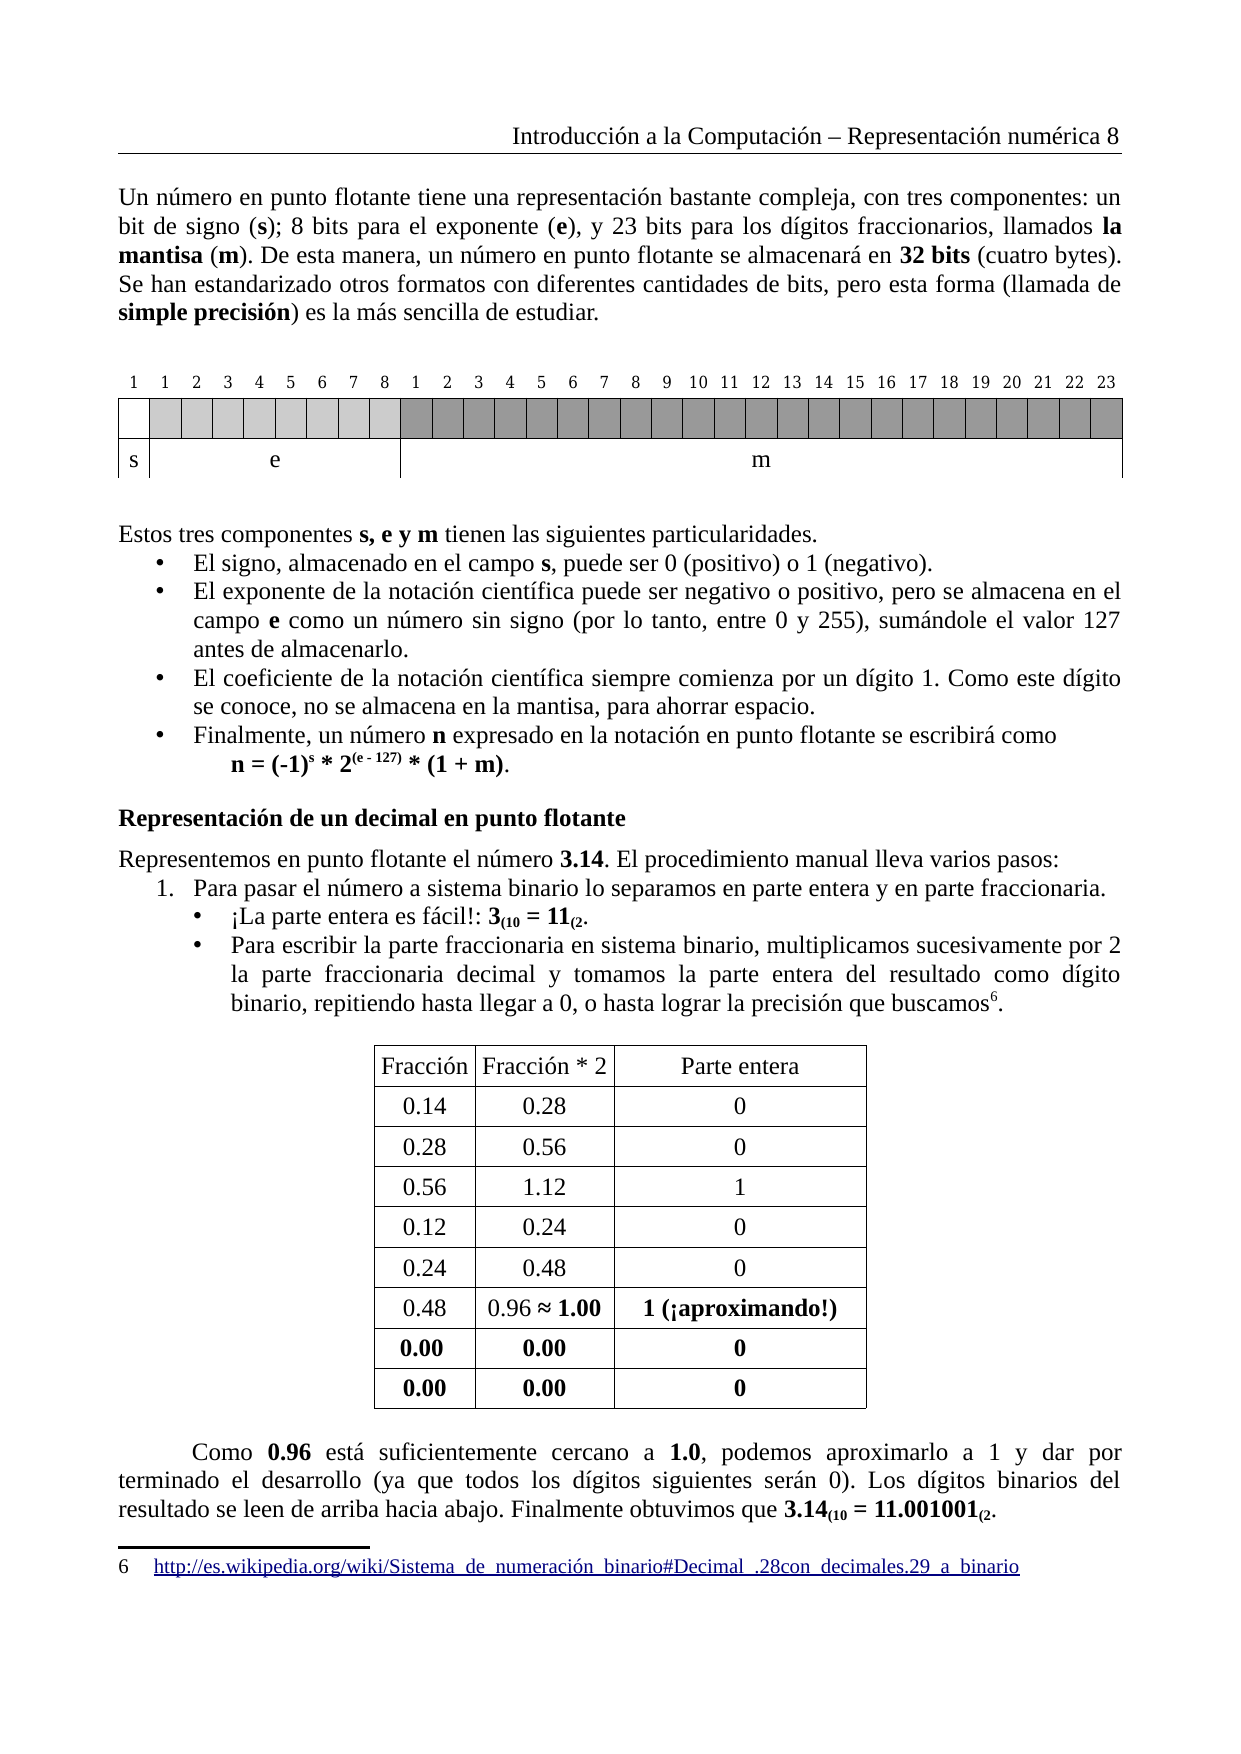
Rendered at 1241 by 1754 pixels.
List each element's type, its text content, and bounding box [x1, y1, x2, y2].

table_header 4 [244, 367, 275, 398]
table_header Fracción [375, 1046, 475, 1086]
table_cell [1028, 399, 1059, 438]
table_cell [809, 399, 839, 438]
table_cell 0.24 [476, 1207, 614, 1247]
table_cell [683, 399, 714, 438]
table_header 14 [808, 367, 839, 398]
table_header 22 [1059, 367, 1090, 398]
table_cell [527, 399, 557, 438]
list http://es.wikipedia.org/wiki/Sistema_de_numeración_binario#Decimal_.28con_decimales.29_a_binario [118, 1553, 1122, 1578]
table_cell [401, 399, 432, 438]
table_cell 0.28 [375, 1127, 475, 1166]
table_cell [966, 399, 996, 438]
table_header 21 [1028, 367, 1059, 398]
table_cell [558, 399, 588, 438]
table_cell [433, 399, 463, 438]
table_cell s [119, 439, 149, 478]
table_cell e [150, 439, 400, 478]
table_cell 0.00 [375, 1369, 475, 1408]
table_cell 0.56 [476, 1127, 614, 1166]
text [118, 326, 1122, 397]
table_header Parte entera [615, 1046, 866, 1086]
table_header 6 [306, 367, 338, 398]
table_cell 0.00 [375, 1329, 475, 1368]
table_header 18 [934, 367, 965, 398]
text Estos tres componentes s, e y m tienen las siguientes particularidades. [118, 478, 1122, 548]
table_cell [276, 399, 306, 438]
list El exponente de la notación científica puede ser negativo o positivo, pero se almacena en el campo e como un número sin signo (por lo tanto, entre 0 y 255), sumándole el valor 127 antes de almacenarlo. [156, 576, 1122, 663]
table_cell [495, 399, 526, 438]
table_cell 0.14 [375, 1087, 475, 1126]
table_header 12 [745, 367, 777, 398]
table_cell [213, 399, 243, 438]
table_cell 0.12 [375, 1207, 475, 1247]
table_cell [778, 399, 808, 438]
table_header 8 [369, 367, 400, 398]
table_header 16 [871, 367, 902, 398]
table_header 1 [400, 367, 432, 398]
table_cell [872, 399, 902, 438]
table_cell 0 [615, 1087, 866, 1126]
table_cell 1.12 [476, 1167, 614, 1206]
table_cell 0.00 [476, 1369, 614, 1408]
table_header 3 [212, 367, 243, 398]
text Representemos en punto flotante el número 3.14. El procedimiento manual lleva varios pasos: [118, 844, 1122, 873]
table_cell 0 [615, 1127, 866, 1166]
table_cell [746, 399, 777, 438]
table_cell [119, 399, 149, 438]
table_cell [840, 399, 871, 438]
table_header 8 [620, 367, 651, 398]
table_cell [1091, 399, 1122, 438]
table_cell [1060, 399, 1090, 438]
table_cell [244, 399, 275, 438]
table_header 5 [526, 367, 557, 398]
table_header 1 [150, 367, 181, 398]
table_cell [339, 399, 369, 438]
table_header 19 [965, 367, 996, 398]
table_cell 0.48 [476, 1248, 614, 1287]
table_header 7 [589, 367, 620, 398]
table_cell [934, 399, 965, 438]
table_cell 1 [615, 1167, 866, 1206]
table_cell [621, 399, 651, 438]
table_header 20 [996, 367, 1027, 398]
table_header 23 [1090, 367, 1122, 398]
table_cell 0.48 [375, 1288, 475, 1327]
text Como 0.96 está suficientemente cercano a 1.0, podemos aproximarlo a 1 y dar por terminado el desarrollo (ya que todos los dígitos siguientes serán 0). Los dígitos binarios del resultado se leen de arriba hacia abajo. Finalmente obtuvimos que 3.14(10 = 11.001001(2. [118, 1437, 1122, 1523]
table_header 2 [181, 367, 212, 398]
table_header 9 [651, 367, 682, 398]
table_header 5 [275, 367, 306, 398]
subtitle Representación de un decimal en punto flotante [118, 803, 1122, 831]
table_header 6 [557, 367, 588, 398]
list El signo, almacenado en el campo s, puede ser 0 (positivo) o 1 (negativo). [156, 548, 1122, 576]
table_cell [903, 399, 933, 438]
table_cell 1 (¡aproximando!) [615, 1288, 866, 1327]
list Para pasar el número a sistema binario lo separamos en parte entera y en parte fraccionaria. [156, 873, 1122, 901]
table_header 10 [683, 367, 714, 398]
table_cell 0.56 [375, 1167, 475, 1206]
table_header 2 [432, 367, 463, 398]
table_cell [652, 399, 682, 438]
table_header 1 [118, 367, 149, 398]
table_cell [464, 399, 494, 438]
list Para escribir la parte fraccionaria en sistema binario, multiplicamos sucesivamente por 2 la parte fraccionaria decimal y tomamos la parte entera del resultado como dígito binario, repitiendo hasta llegar a 0, o hasta lograr la precisión que buscamos. [193, 930, 1122, 1016]
table_header 3 [463, 367, 494, 398]
table_header 17 [902, 367, 933, 398]
list Finalmente, un número n expresado en la notación en punto flotante se escribirá como [156, 720, 1122, 749]
table_header Fracción * 2 [476, 1046, 614, 1086]
table_cell 0 [615, 1248, 866, 1287]
list n = (-1)s * 2(e - 127) * (1 + m). [193, 749, 1122, 778]
table_header 15 [839, 367, 871, 398]
table_cell 0.28 [476, 1087, 614, 1126]
table_cell 0.00 [476, 1329, 614, 1368]
table_cell [370, 399, 400, 438]
text Un número en punto flotante tiene una representación bastante compleja, con tres componentes: un bit de signo (s); 8 bits para el exponente (e), y 23 bits para los dígitos fraccionarios, llamados la mantisa (m). De esta manera, un número en punto flotante se almacenará en 32 bits (cuatro bytes). Se han estandarizado otros formatos con diferentes cantidades de bits, pero esta forma (llamada de simple precisión) es la más sencilla de estudiar. [118, 182, 1122, 326]
table_cell [997, 399, 1027, 438]
table_cell 0 [615, 1329, 866, 1368]
table_header 7 [338, 367, 369, 398]
list ¡La parte entera es fácil!: 3(10 = 11(2. [193, 901, 1122, 930]
table_cell [715, 399, 745, 438]
table_cell 0 [615, 1369, 866, 1408]
table_cell 0 [615, 1207, 866, 1247]
table_cell [150, 399, 181, 438]
list El coeficiente de la notación científica siempre comienza por un dígito 1. Como este dígito se conoce, no se almacena en la mantisa, para ahorrar espacio. [156, 663, 1122, 720]
table_cell m [401, 439, 1122, 478]
table_header 4 [494, 367, 526, 398]
table_cell [589, 399, 620, 438]
table_header 13 [777, 367, 808, 398]
table_cell [182, 399, 212, 438]
table_cell 0.96 ≈ 1.00 [476, 1288, 614, 1327]
table_cell 0.24 [375, 1248, 475, 1287]
table_header 11 [714, 367, 745, 398]
table_cell [307, 399, 338, 438]
